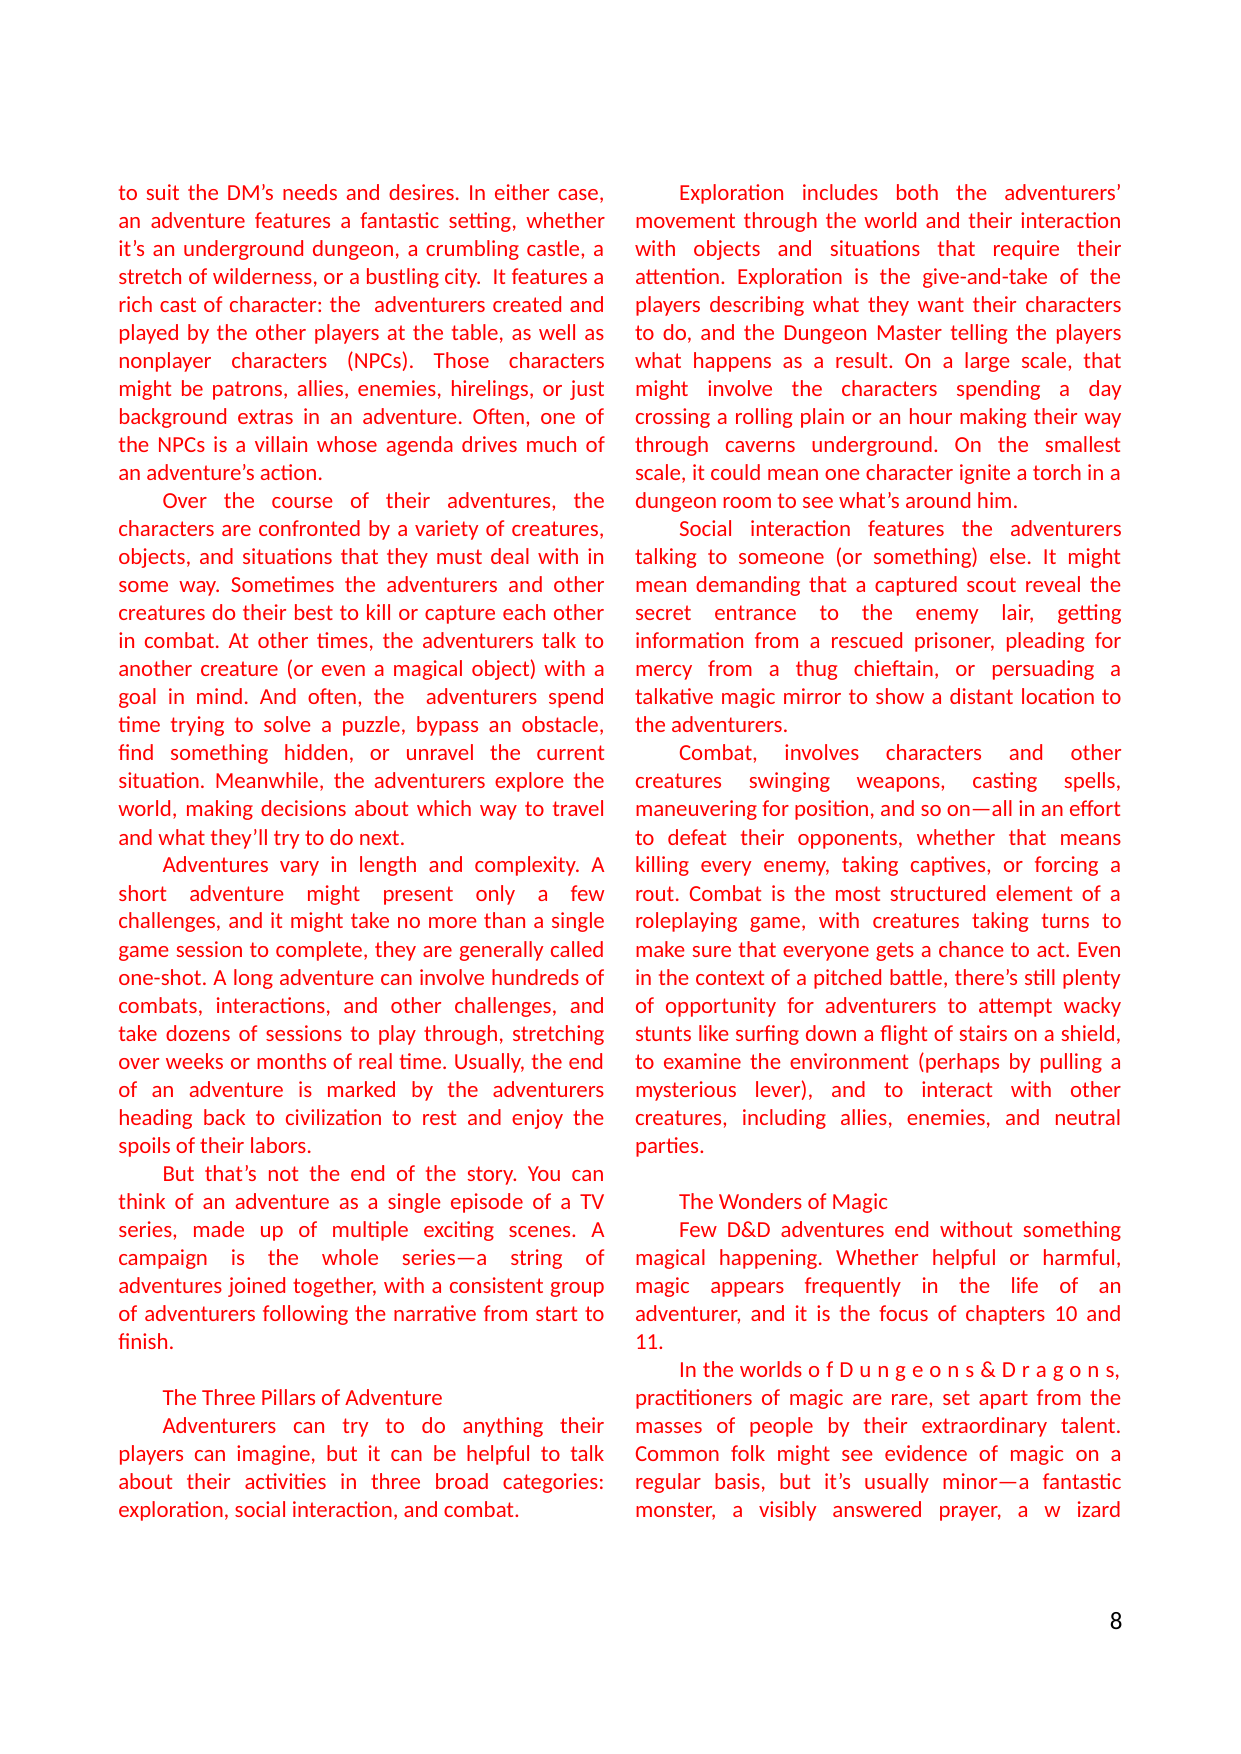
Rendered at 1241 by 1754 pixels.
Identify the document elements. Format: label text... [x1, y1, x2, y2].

text But that’s not the end of the story. You can think of an adventure as a single episode of a TV series, made up of multiple exciting scenes. A campaign is the whole series—a string of adventures joined together, with a consistent group of adventurers following the narrative from start to finish. [118, 1159, 605, 1355]
text Social interaction features the adventurers talking to someone (or something) else. It might mean demanding that a captured scout reveal the secret entrance to the enemy lair, getting information from a rescued prisoner, pleading for mercy from a thug chieftain, or persuading a talkative magic mirror to show a distant location to the adventurers. [635, 514, 1122, 738]
text to suit the DM’s needs and desires. In either case, an adventure features a fantastic setting, whether it’s an underground dungeon, a crumbling castle, a stretch of wilderness, or a bustling city. It features a rich cast of character: the adventurers created and played by the other players at the table, as well as nonplayer characters (NPCs). Those characters might be patrons, allies, enemies, hirelings, or just background extras in an adventure. Often, one of the NPCs is a villain whose agenda drives much of an adventure’s action. [118, 178, 605, 486]
text Combat, involves characters and other creatures swinging weapons, casting spells, maneuvering for position, and so on—all in an effort to defeat their opponents, whether that means killing every enemy, taking captives, or forcing a rout. Combat is the most structured element of a roleplaying game, with creatures taking turns to make sure that everyone gets a chance to act. Even in the context of a pitched battle, there’s still plenty of opportunity for adventurers to attempt wacky stunts like surfing down a flight of stairs on a shield, to examine the environment (perhaps by pulling a mysterious lever), and to interact with other creatures, including allies, enemies, and neutral parties. [635, 738, 1122, 1159]
text In the worlds o f D u n g e o n s & D r a g o n s, practitioners of magic are rare, set apart from the masses of people by their extraordinary talent. Common folk might see evidence of magic on a regular basis, but it’s usually minor—a fantastic monster, a visibly answered prayer, a w izard [635, 1355, 1122, 1523]
text Exploration includes both the adventurers’ movement through the world and their interaction with objects and situations that require their attention. Exploration is the give-and-take of the players describing what they want their characters to do, and the Dungeon Master telling the players what happens as a result. On a large scale, that might involve the characters spending a day crossing a rolling plain or an hour making their way through caverns underground. On the smallest scale, it could mean one character ignite a torch in a dungeon room to see what’s around him. [635, 178, 1122, 514]
text Adventurers can try to do anything their players can imagine, but it can be helpful to talk about their activities in three broad categories: exploration, social interaction, and combat. [118, 1411, 605, 1523]
text Adventures vary in length and complexity. A short adventure might present only a few challenges, and it might take no more than a single game session to complete, they are generally called one-shot. A long adventure can involve hundreds of combats, interactions, and other challenges, and take dozens of sessions to play through, stretching over weeks or months of real time. Usually, the end of an adventure is marked by the adventurers heading back to civilization to rest and enjoy the spoils of their labors. [118, 851, 605, 1159]
text Few D&D adventures end without something magical happening. Whether helpful or harmful, magic appears frequently in the life of an adventurer, and it is the focus of chapters 10 and 11. [635, 1215, 1122, 1355]
text Over the course of their adventures, the characters are confronted by a variety of creatures, objects, and situations that they must deal with in some way. Sometimes the adventurers and other creatures do their best to kill or capture each other in combat. At other times, the adventurers talk to another creature (or even a magical object) with a goal in mind. And often, the adventurers spend time trying to solve a puzzle, bypass an obstacle, find something hidden, or unravel the current situation. Meanwhile, the adventurers explore the world, making decisions about which way to travel and what they’ll try to do next. [118, 486, 605, 851]
text The Three Pillars of Adventure [118, 1383, 605, 1411]
text The Wonders of Magic [635, 1187, 1122, 1215]
